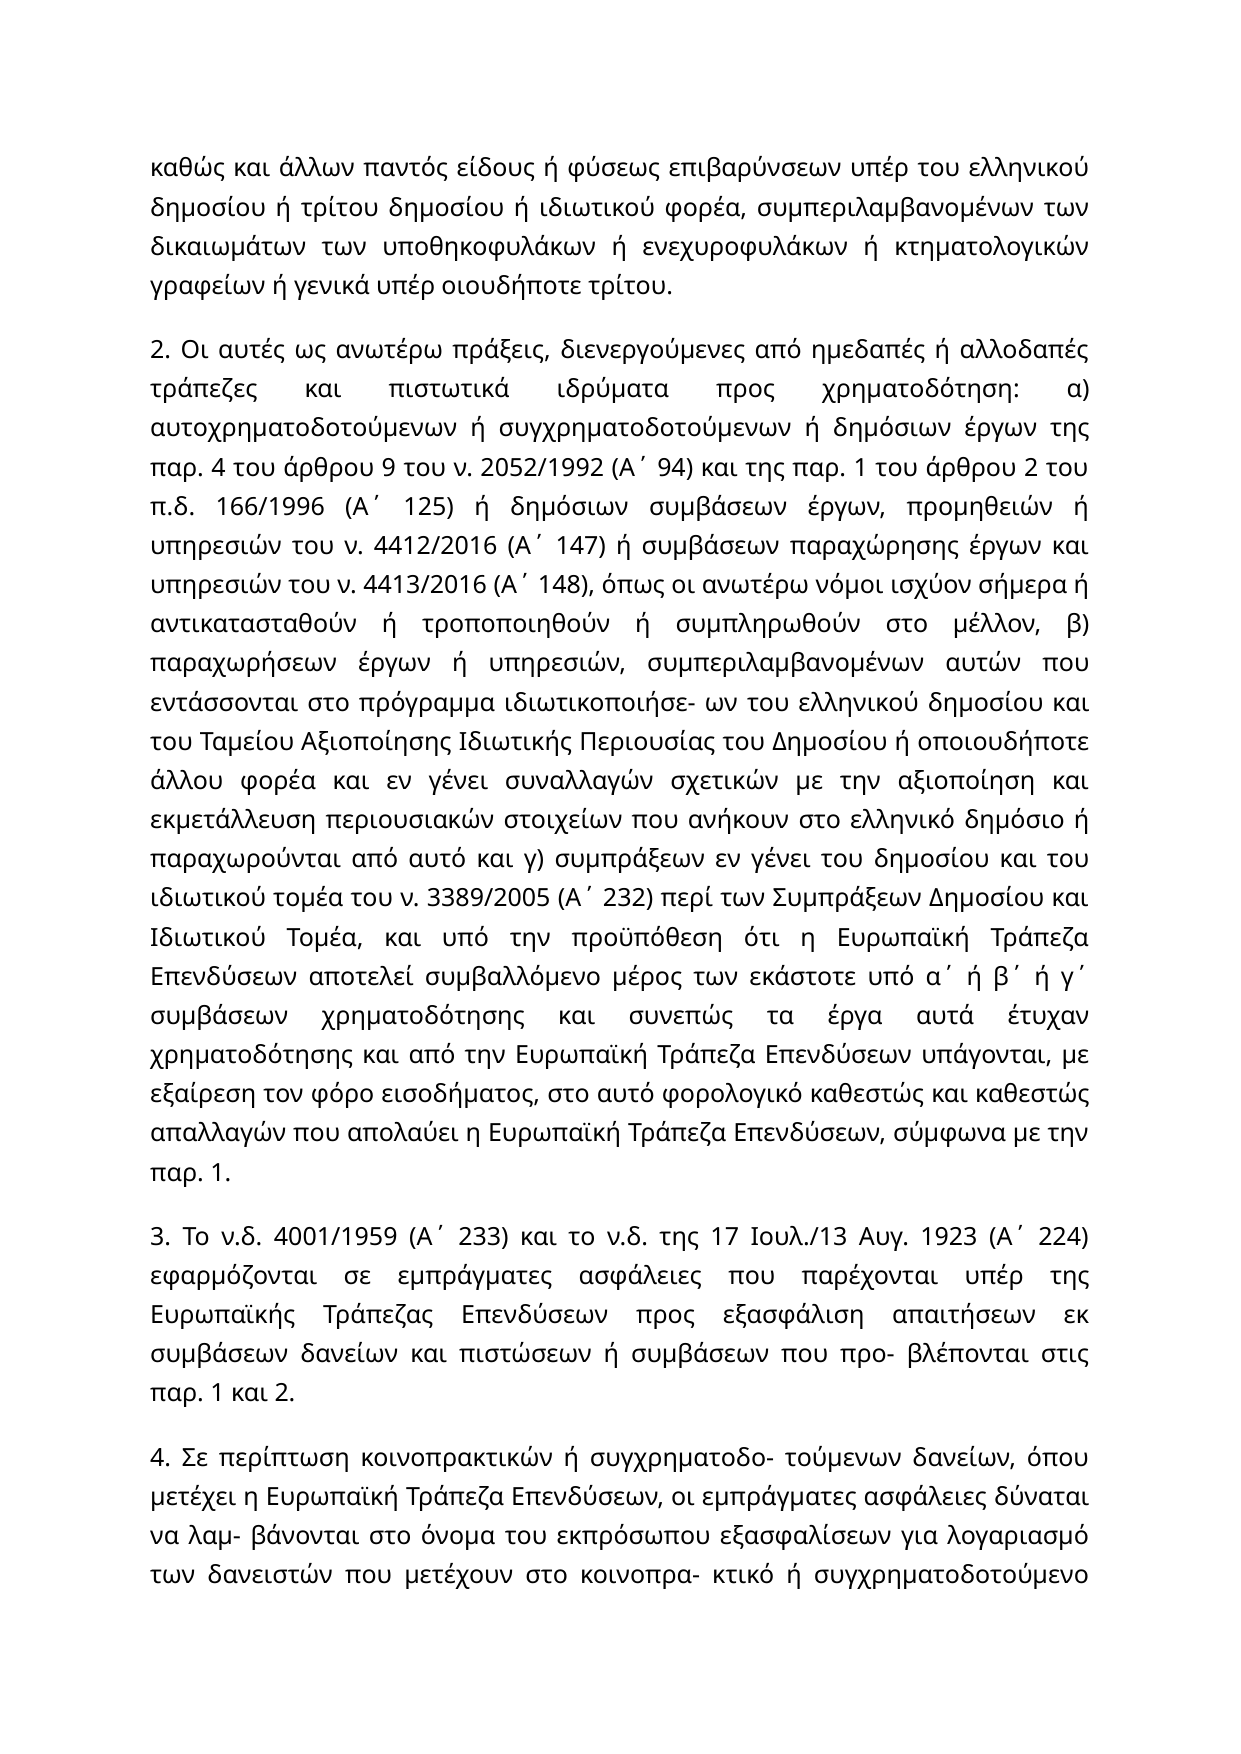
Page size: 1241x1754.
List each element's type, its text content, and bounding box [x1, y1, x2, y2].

text 3. Το ν.δ. 4001/1959 (Α΄ 233) και το ν.δ. της 17 Ιουλ./13 Αυγ. 1923 (A΄ 224) εφαρμόζονται σε εμπράγματες ασφάλειες που παρέχονται υπέρ της Ευρωπαϊκής Τράπεζας Επενδύσεων προς εξασφάλιση απαιτήσεων εκ συμβάσεων δανείων και πιστώσεων ή συμβάσεων που προ- βλέπονται στις παρ. 1 και 2. [150, 1218, 1090, 1409]
text 2. Οι αυτές ως ανωτέρω πράξεις, διενεργούμενες από ημεδαπές ή αλλοδαπές τράπεζες και πιστωτικά ιδρύματα προς χρηματοδότηση: α) αυτοχρηματοδοτούμενων ή συγχρηματοδοτούμενων ή δημόσιων έργων της παρ. 4 του άρθρου 9 του ν. 2052/1992 (Α΄ 94) και της παρ. 1 του άρθρου 2 του π.δ. 166/1996 (Α΄ 125) ή δημόσιων συμβάσεων έργων, προμηθειών ή υπηρεσιών του ν. 4412/2016 (Α΄ 147) ή συμβάσεων παραχώρησης έργων και υπηρεσιών του ν. 4413/2016 (Α΄ 148), όπως οι ανωτέρω νόμοι ισχύον σήμερα ή αντικατασταθούν ή τροποποιηθούν ή συμπληρωθούν στο μέλλον, β) παραχωρήσεων έργων ή υπηρεσιών, συμπεριλαμβανομένων αυτών που εντάσσονται στο πρόγραμμα ιδιωτικοποιήσε- ων του ελληνικού δημοσίου και του Ταμείου Αξιοποίησης Ιδιωτικής Περιουσίας του Δημοσίου ή οποιουδήποτε άλλου φορέα και εν γένει συναλλαγών σχετικών με την αξιοποίηση και εκμετάλλευση περιουσιακών στοιχείων που ανήκουν στο ελληνικό δημόσιο ή παραχωρούνται από αυτό και γ) συμπράξεων εν γένει του δημοσίου και του ιδιωτικού τομέα του ν. 3389/2005 (Α΄ 232) περί των Συμπράξεων Δημοσίου και Ιδιωτικού Τομέα, και υπό την προϋπόθεση ότι η Ευρωπαϊκή Τράπεζα Επενδύσεων αποτελεί συμβαλλόμενο μέρος των εκάστοτε υπό α΄ ή β΄ ή γ΄ συμβάσεων χρηματοδότησης και συνεπώς τα έργα αυτά έτυχαν χρηματοδότησης και από την Ευρωπαϊκή Τράπεζα Επενδύσεων υπάγονται, με εξαίρεση τον φόρο εισοδήματος, στο αυτό φορολογικό καθεστώς και καθεστώς απαλλαγών που απολαύει η Ευρωπαϊκή Τράπεζα Επενδύσεων, σύμφωνα με την παρ. 1. [150, 332, 1090, 1188]
text καθώς και άλλων παντός είδους ή φύσεως επιβαρύνσεων υπέρ του ελληνικού δημοσίου ή τρίτου δημοσίου ή ιδιωτικού φορέα, συμπεριλαμβανομένων των δικαιωμάτων των υποθηκοφυλάκων ή ενεχυροφυλάκων ή κτηματολογικών γραφείων ή γενικά υπέρ οιουδήποτε τρίτου. [150, 150, 1090, 302]
text 4. Σε περίπτωση κοινοπρακτικών ή συγχρηματοδο- τούμενων δανείων, όπου μετέχει η Ευρωπαϊκή Τράπεζα Επενδύσεων, οι εμπράγματες ασφάλειες δύναται να λαμ- βάνονται στο όνομα του εκπρόσωπου εξασφαλίσεων για λογαριασμό των δανειστών που μετέχουν στο κοινοπρα- κτικό ή συγχρηματοδοτούμενο [150, 1439, 1090, 1591]
